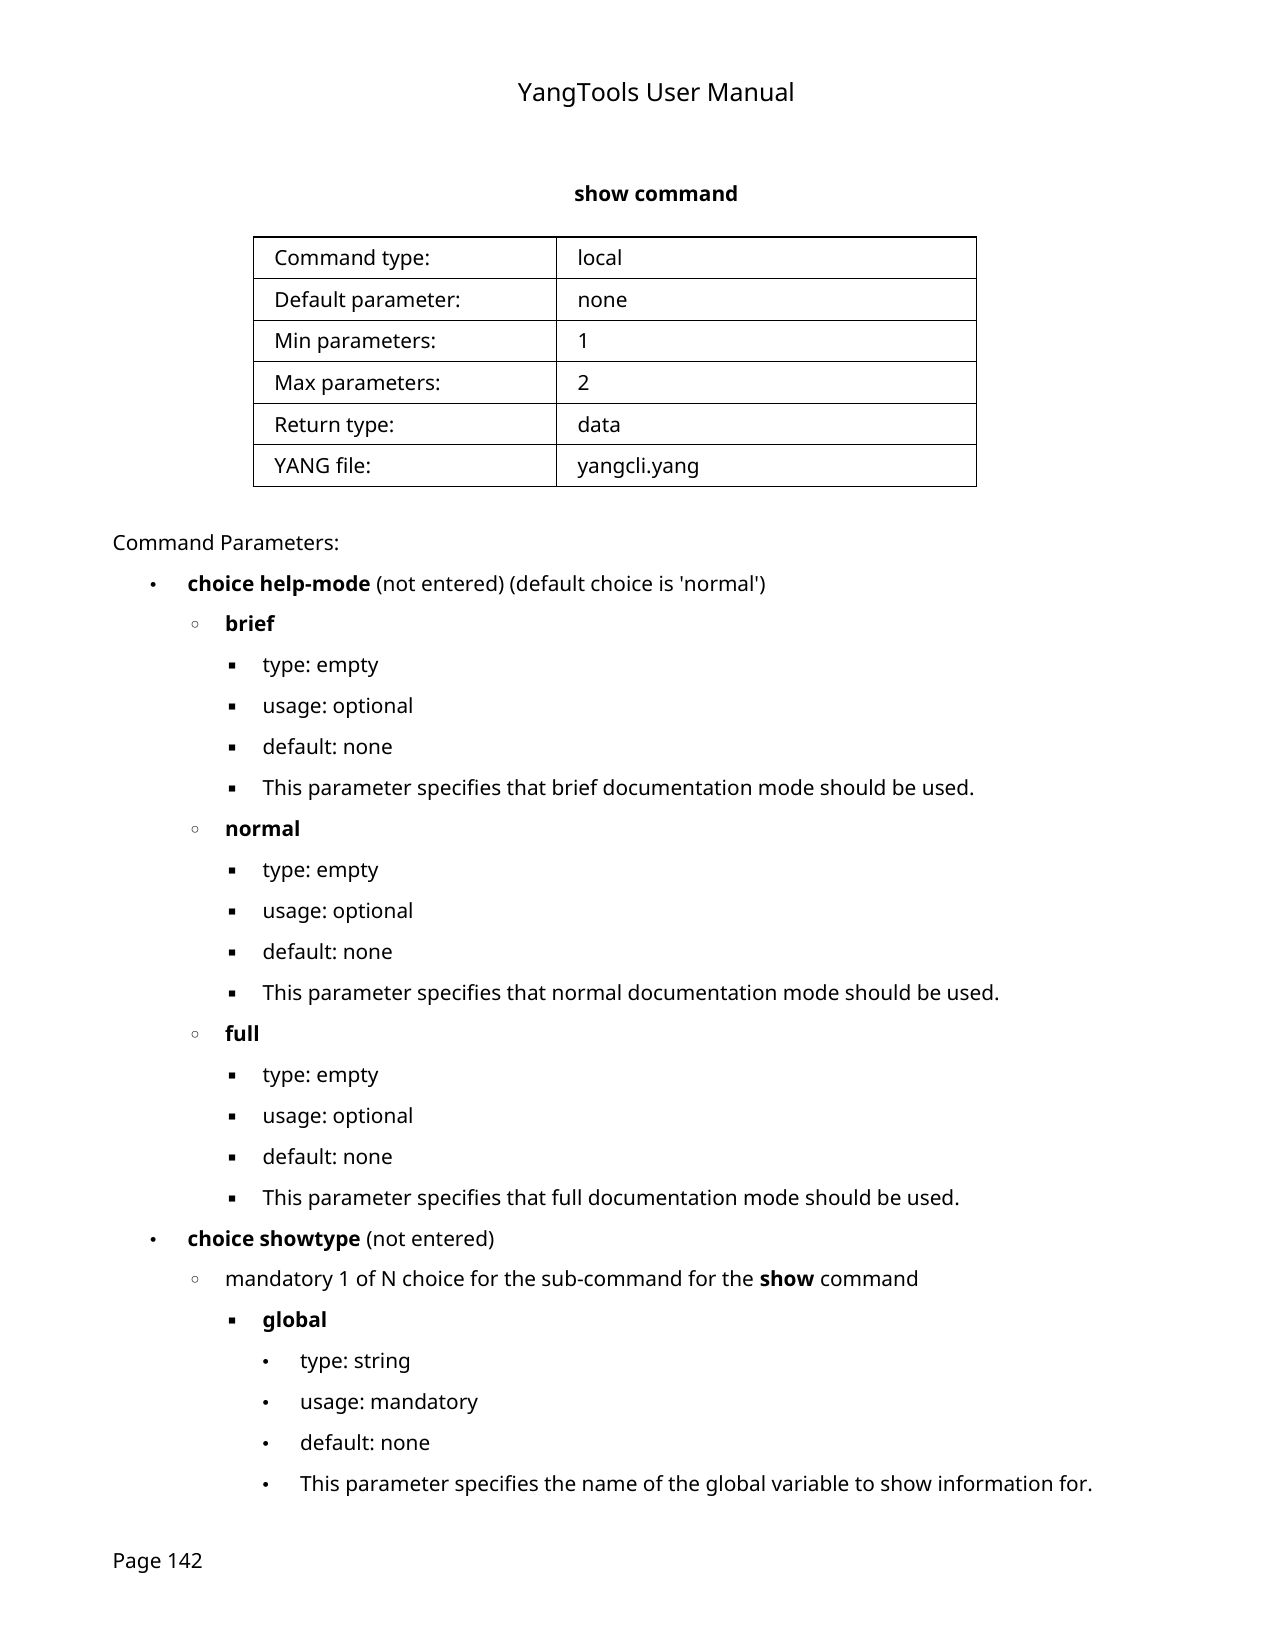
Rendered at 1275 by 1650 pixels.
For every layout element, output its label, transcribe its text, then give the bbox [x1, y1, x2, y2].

list default: none [262, 1428, 1200, 1457]
list default: none [225, 732, 1200, 761]
list usage: optional [225, 896, 1200, 924]
list type: empty [225, 1060, 1200, 1088]
table_cell Max parameters: [254, 362, 556, 403]
list default: none [225, 937, 1200, 966]
list normal [187, 814, 1200, 843]
list global [225, 1306, 1200, 1334]
table_header local [557, 238, 976, 278]
text Command Parameters: [112, 528, 1200, 556]
table_cell Min parameters: [254, 321, 556, 361]
list usage: optional [225, 691, 1200, 720]
list This parameter specifies that brief documentation mode should be used. [225, 773, 1200, 802]
list This parameter specifies that normal documentation mode should be used. [225, 978, 1200, 1006]
table_cell yangcli.yang [557, 445, 976, 486]
table_header Command type: [254, 238, 556, 278]
table_cell Default parameter: [254, 279, 556, 319]
table_cell data [557, 404, 976, 444]
list type: empty [225, 855, 1200, 884]
list This parameter specifies the name of the global variable to show information for. [262, 1469, 1200, 1498]
list type: string [262, 1346, 1200, 1375]
list brief [187, 609, 1200, 638]
list choice help-mode (not entered) (default choice is 'normal') [150, 569, 1200, 597]
table_cell YANG file: [254, 445, 556, 486]
list usage: mandatory [262, 1387, 1200, 1416]
table_cell Return type: [254, 404, 556, 444]
list mandatory 1 of N choice for the sub-command for the show command [187, 1264, 1200, 1293]
subtitle show command [127, 179, 1185, 208]
table_cell 1 [557, 321, 976, 361]
list This parameter specifies that full documentation mode should be used. [225, 1183, 1200, 1211]
list type: empty [225, 651, 1200, 679]
list full [187, 1019, 1200, 1047]
list choice showtype (not entered) [150, 1224, 1200, 1252]
table_cell none [557, 279, 976, 319]
list usage: optional [225, 1101, 1200, 1129]
table_cell 2 [557, 362, 976, 403]
list default: none [225, 1142, 1200, 1170]
